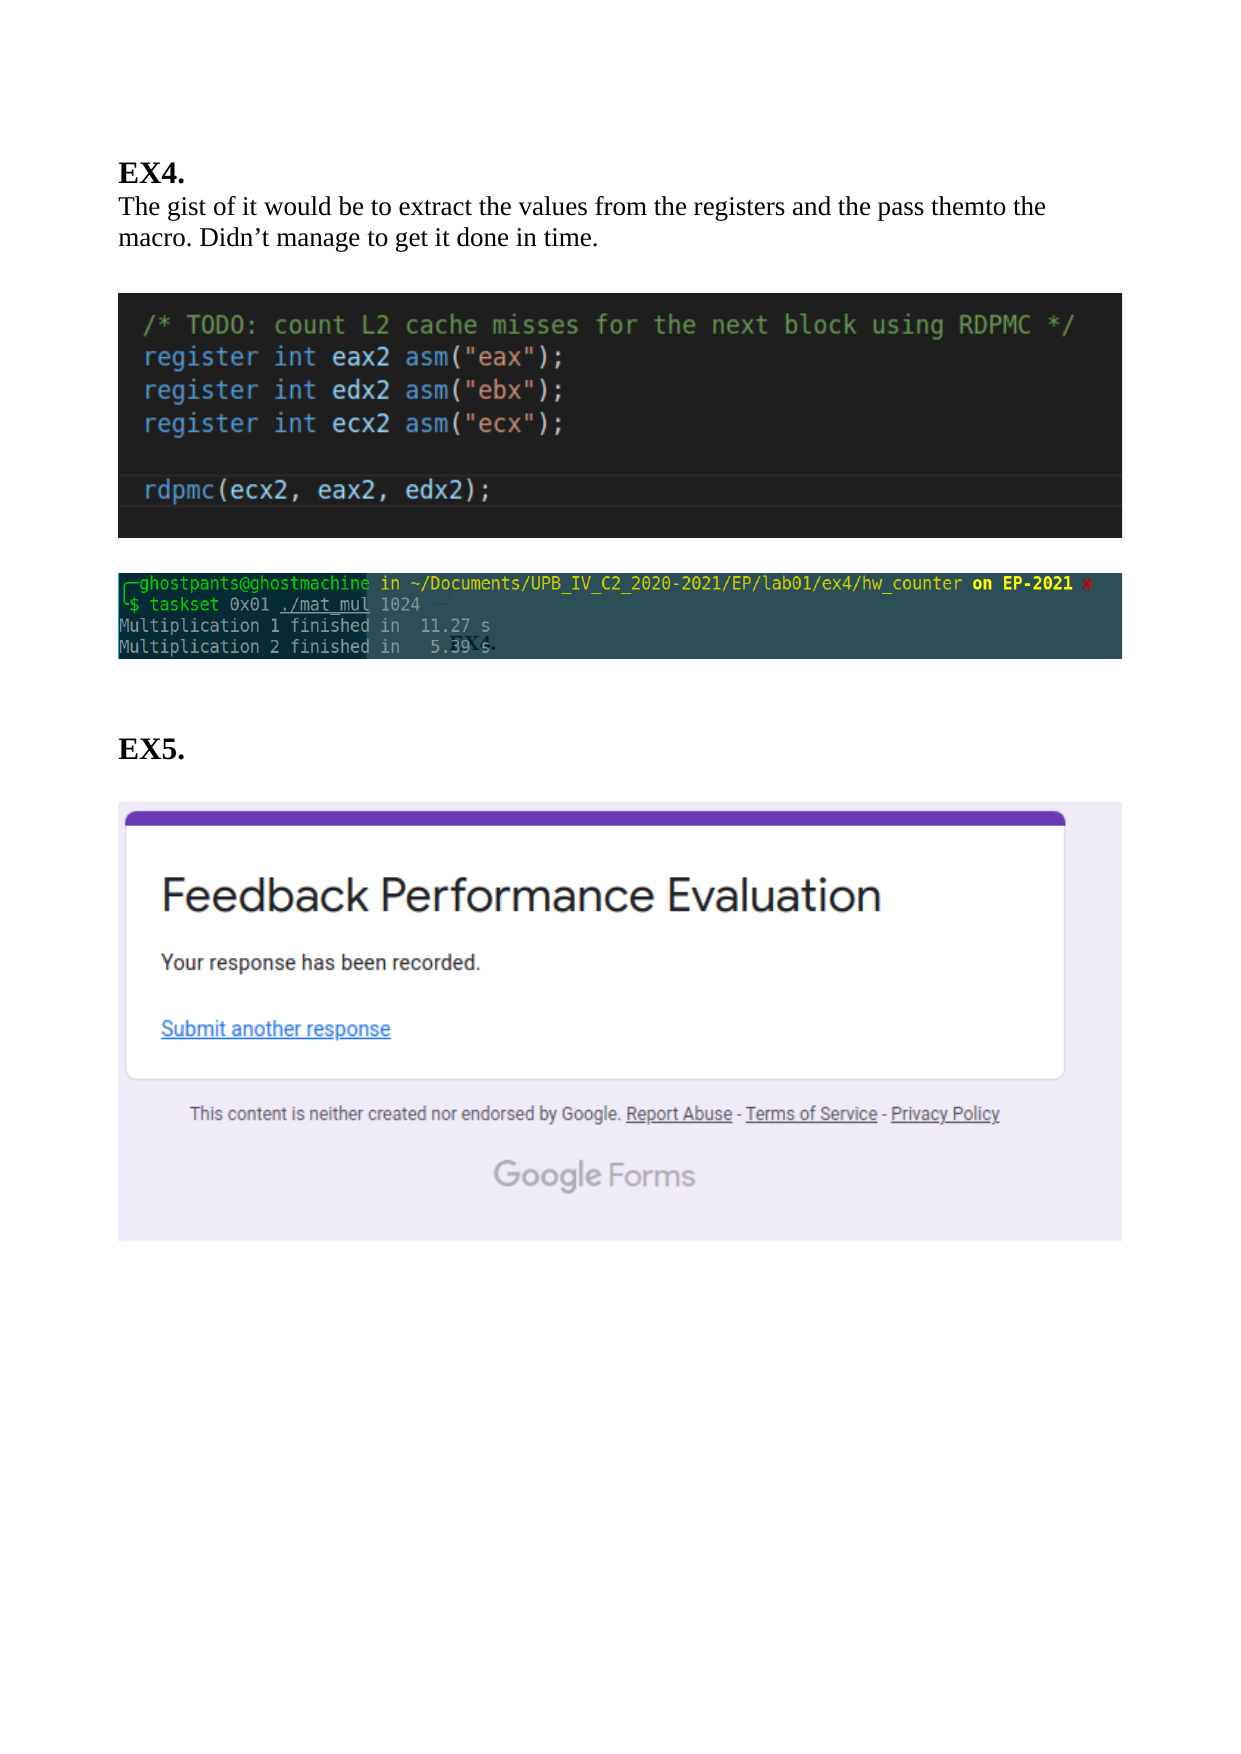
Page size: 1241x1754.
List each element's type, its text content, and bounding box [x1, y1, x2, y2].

text EX5. [118, 730, 1122, 766]
picture [118, 802, 1123, 1241]
picture [118, 293, 1123, 538]
text EX4. [118, 154, 1122, 190]
text The gist of it would be to extract the values from the registers and the pass themto the macro. Didn’t manage to get it done in time. [118, 190, 1122, 252]
picture [118, 573, 1123, 659]
